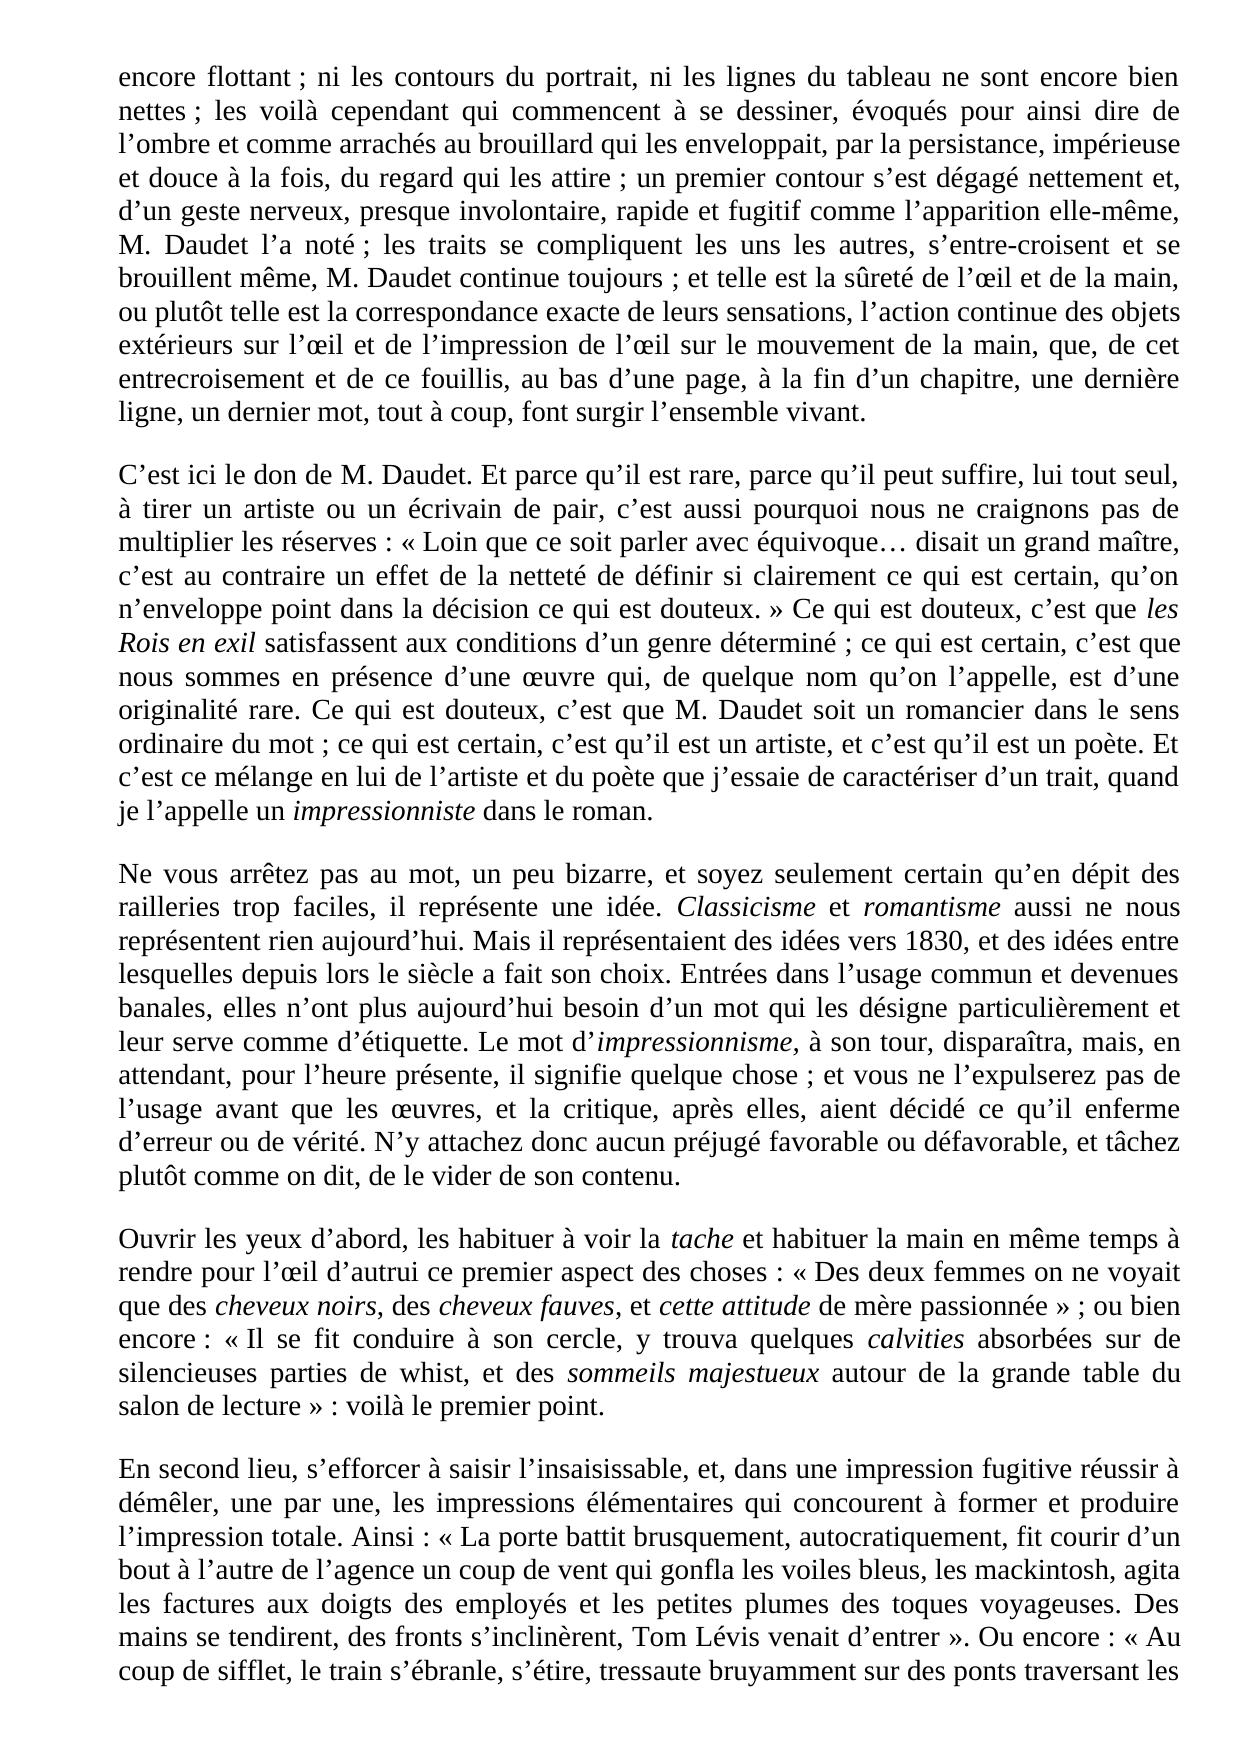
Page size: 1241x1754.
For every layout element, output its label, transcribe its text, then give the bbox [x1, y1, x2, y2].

text C’est ici le don de M. Daudet. Et parce qu’il est rare, parce qu’il peut suffire, lui tout seul, à tirer un artiste ou un écrivain de pair, c’est aussi pourquoi nous ne craignons pas de multiplier les réserves : « Loin que ce soit parler avec équivoque… disait un grand maître, c’est au contraire un effet de la netteté de définir si clairement ce qui est certain, qu’on n’enveloppe point dans la décision ce qui est douteux. » Ce qui est douteux, c’est que les Rois en exil satisfassent aux conditions d’un genre déterminé ; ce qui est certain, c’est que nous sommes en présence d’une œuvre qui, de quelque nom qu’on l’appelle, est d’une originalité rare. Ce qui est douteux, c’est que M. Daudet soit un romancier dans le sens ordinaire du mot ; ce qui est certain, c’est qu’il est un artiste, et c’est qu’il est un poète. Et c’est ce mélange en lui de l’artiste et du poète que j’essaie de caractériser d’un trait, quand je l’appelle un impressionniste dans le roman. [118, 457, 1181, 826]
text En second lieu, s’efforcer à saisir l’insaisissable, et, dans une impression fugitive réussir à démêler, une par une, les impressions élémentaires qui concourent à former et produire l’impression totale. Ainsi : « La porte battit brusquement, autocratiquement, fit courir d’un bout à l’autre de l’agence un coup de vent qui gonfla les voiles bleus, les mackintosh, agita les factures aux doigts des employés et les petites plumes des toques voyageuses. Des mains se tendirent, des fronts s’inclinèrent, Tom Lévis venait d’entrer ». Ou encore : « Au coup de sifflet, le train s’ébranle, s’étire, tressaute bruyamment sur des ponts traversant les [118, 1452, 1181, 1686]
text Ne vous arrêtez pas au mot, un peu bizarre, et soyez seulement certain qu’en dépit des railleries trop faciles, il représente une idée. Classicisme et romantisme aussi ne nous représentent rien aujourd’hui. Mais il représentaient des idées vers 1830, et des idées entre lesquelles depuis lors le siècle a fait son choix. Entrées dans l’usage commun et devenues banales, elles n’ont plus aujourd’hui besoin d’un mot qui les désigne particulièrement et leur serve comme d’étiquette. Le mot d’impressionnisme, à son tour, disparaîtra, mais, en attendant, pour l’heure présente, il signifie quelque chose ; et vous ne l’expulserez pas de l’usage avant que les œuvres, et la critique, après elles, aient décidé ce qu’il enferme d’erreur ou de vérité. N’y attachez donc aucun préjugé favorable ou défavorable, et tâchez plutôt comme on dit, de le vider de son contenu. [118, 856, 1181, 1191]
text encore flottant ; ni les contours du portrait, ni les lignes du tableau ne sont encore bien nettes ; les voilà cependant qui commencent à se dessiner, évoqués pour ainsi dire de l’ombre et comme arrachés au brouillard qui les enveloppait, par la persistance, impérieuse et douce à la fois, du regard qui les attire ; un premier contour s’est dégagé nettement et, d’un geste nerveux, presque involontaire, rapide et fugitif comme l’apparition elle-même, M. Daudet l’a noté ; les traits se compliquent les uns les autres, s’entre-croisent et se brouillent même, M. Daudet continue toujours ; et telle est la sûreté de l’œil et de la main, ou plutôt telle est la correspondance exacte de leurs sensations, l’action continue des objets extérieurs sur l’œil et de l’impression de l’œil sur le mouvement de la main, que, de cet entrecroisement et de ce fouillis, au bas d’une page, à la fin d’un chapitre, une dernière ligne, un dernier mot, tout à coup, font surgir l’ensemble vivant. [118, 59, 1181, 428]
text Ouvrir les yeux d’abord, les habituer à voir la tache et habituer la main en même temps à rendre pour l’œil d’autrui ce premier aspect des choses : « Des deux femmes on ne voyait que des cheveux noirs, des cheveux fauves, et cette attitude de mère passionnée » ; ou bien encore : « Il se fit conduire à son cercle, y trouva quelques calvities absorbées sur de silencieuses parties de whist, et des sommeils majestueux autour de la grande table du salon de lecture » : voilà le premier point. [118, 1221, 1181, 1422]
